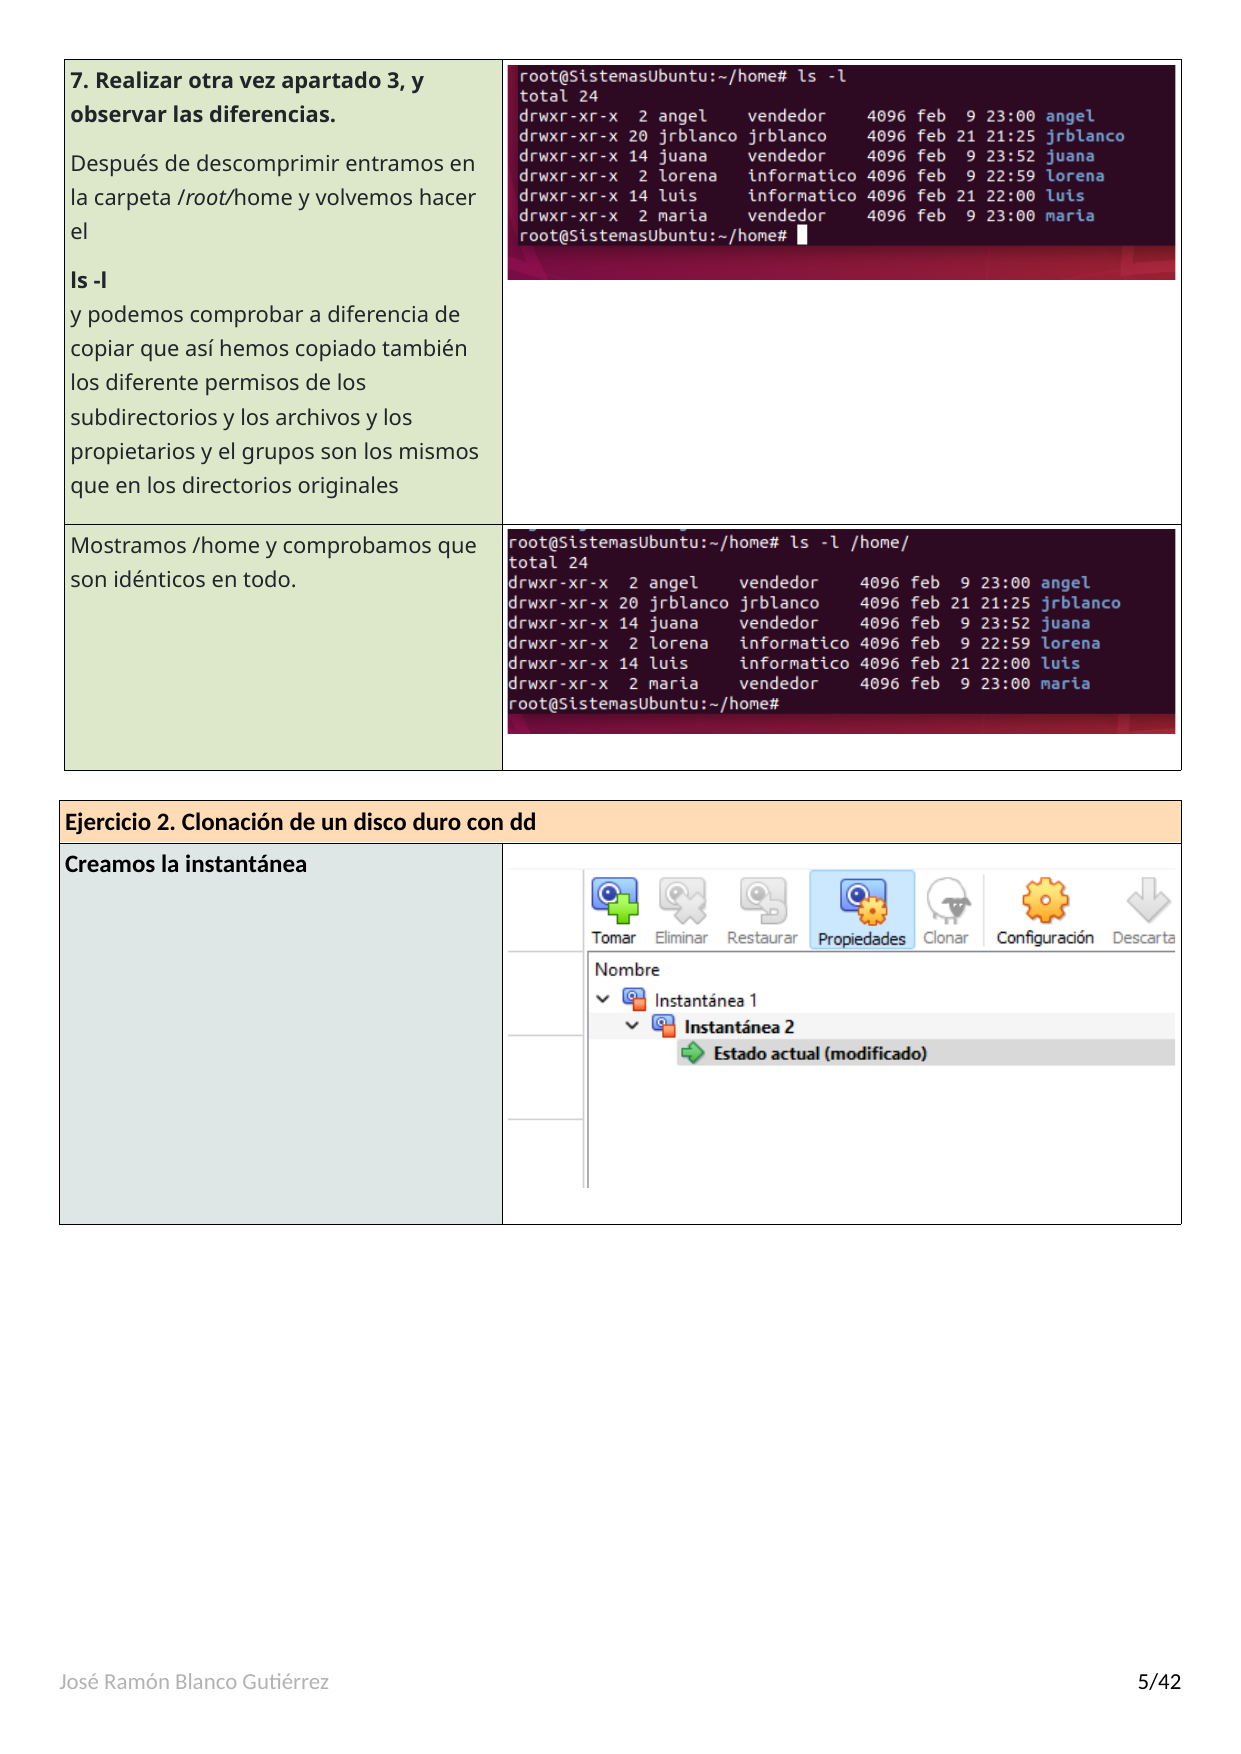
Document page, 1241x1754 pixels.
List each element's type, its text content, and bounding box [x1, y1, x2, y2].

table_cell [503, 525, 1181, 770]
picture [508, 848, 1176, 1188]
table_cell 7. Realizar otra vez apartado 3, y observar las diferencias. Después de descomprimir entramos en la carpeta /root/home y volvemos hacer el ls -l y podemos comprobar a diferencia de copiar que así hemos copiado también los diferente permisos de los subdirectorios y los archivos y los propietarios y el grupos son los mismos que en los directorios originales [65, 60, 502, 524]
table_cell Creamos la instantánea [60, 844, 502, 1224]
picture [507, 529, 1176, 734]
table_cell [503, 844, 1181, 1224]
table_header Ejercicio 2. Clonación de un disco duro con dd [60, 801, 1181, 842]
table_cell [503, 60, 1181, 524]
picture [507, 65, 1176, 280]
table_cell Mostramos /home y comprobamos que son idénticos en todo. [65, 525, 502, 770]
